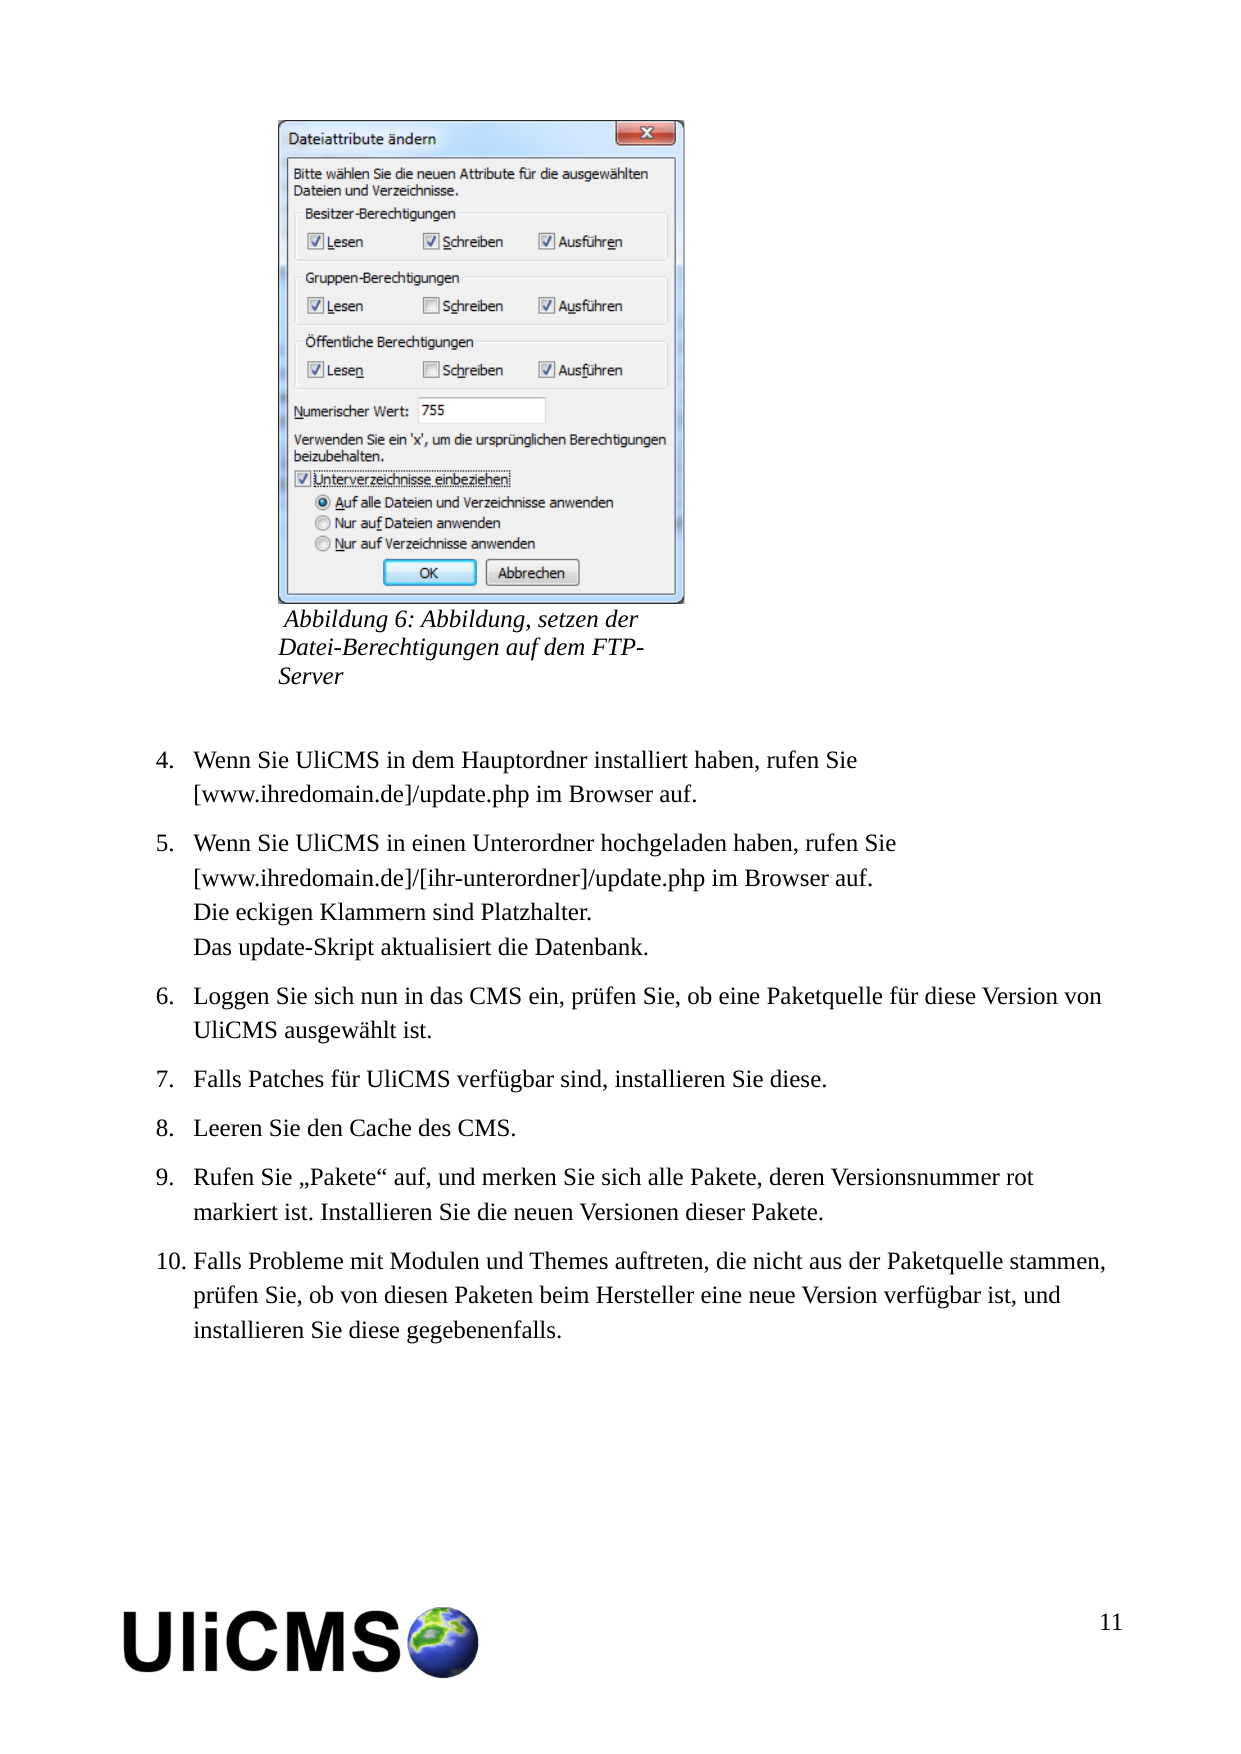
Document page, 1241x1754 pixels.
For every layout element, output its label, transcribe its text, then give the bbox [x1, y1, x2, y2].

picture [278, 120, 685, 604]
list Falls Probleme mit Modulen und Themes auftreten, die nicht aus der Paketquelle stammen, prüfen Sie, ob von diesen Paketen beim Hersteller eine neue Version verfügbar ist, und installieren Sie diese gegebenenfalls. [156, 1246, 1123, 1344]
list Falls Patches für UliCMS verfügbar sind, installieren Sie diese. [156, 1064, 1123, 1093]
list Leeren Sie den Cache des CMS. [156, 1113, 1123, 1142]
list Rufen Sie „Pakete“ auf, und merken Sie sich alle Pakete, deren Versionsnummer rot markiert ist. Installieren Sie die neuen Versionen dieser Pakete. [156, 1162, 1123, 1226]
text Abbildung 6: Abbildung, setzen der Datei-Berechtigungen auf dem FTP-Server [278, 604, 684, 690]
list Wenn Sie UliCMS in einen Unterordner hochgeladen haben, rufen Sie [www.ihredomain.de]/[ihr-unterordner]/update.php im Browser auf. Die eckigen Klammern sind Platzhalter. Das update-Skript aktualisiert die Datenbank. [156, 828, 1123, 961]
picture [118, 1607, 479, 1681]
list Wenn Sie UliCMS in dem Hauptordner installiert haben, rufen Sie [www.ihredomain.de]/update.php im Browser auf. [156, 745, 1123, 808]
list Loggen Sie sich nun in das CMS ein, prüfen Sie, ob eine Paketquelle für diese Version von UliCMS ausgewählt ist. [156, 981, 1123, 1044]
